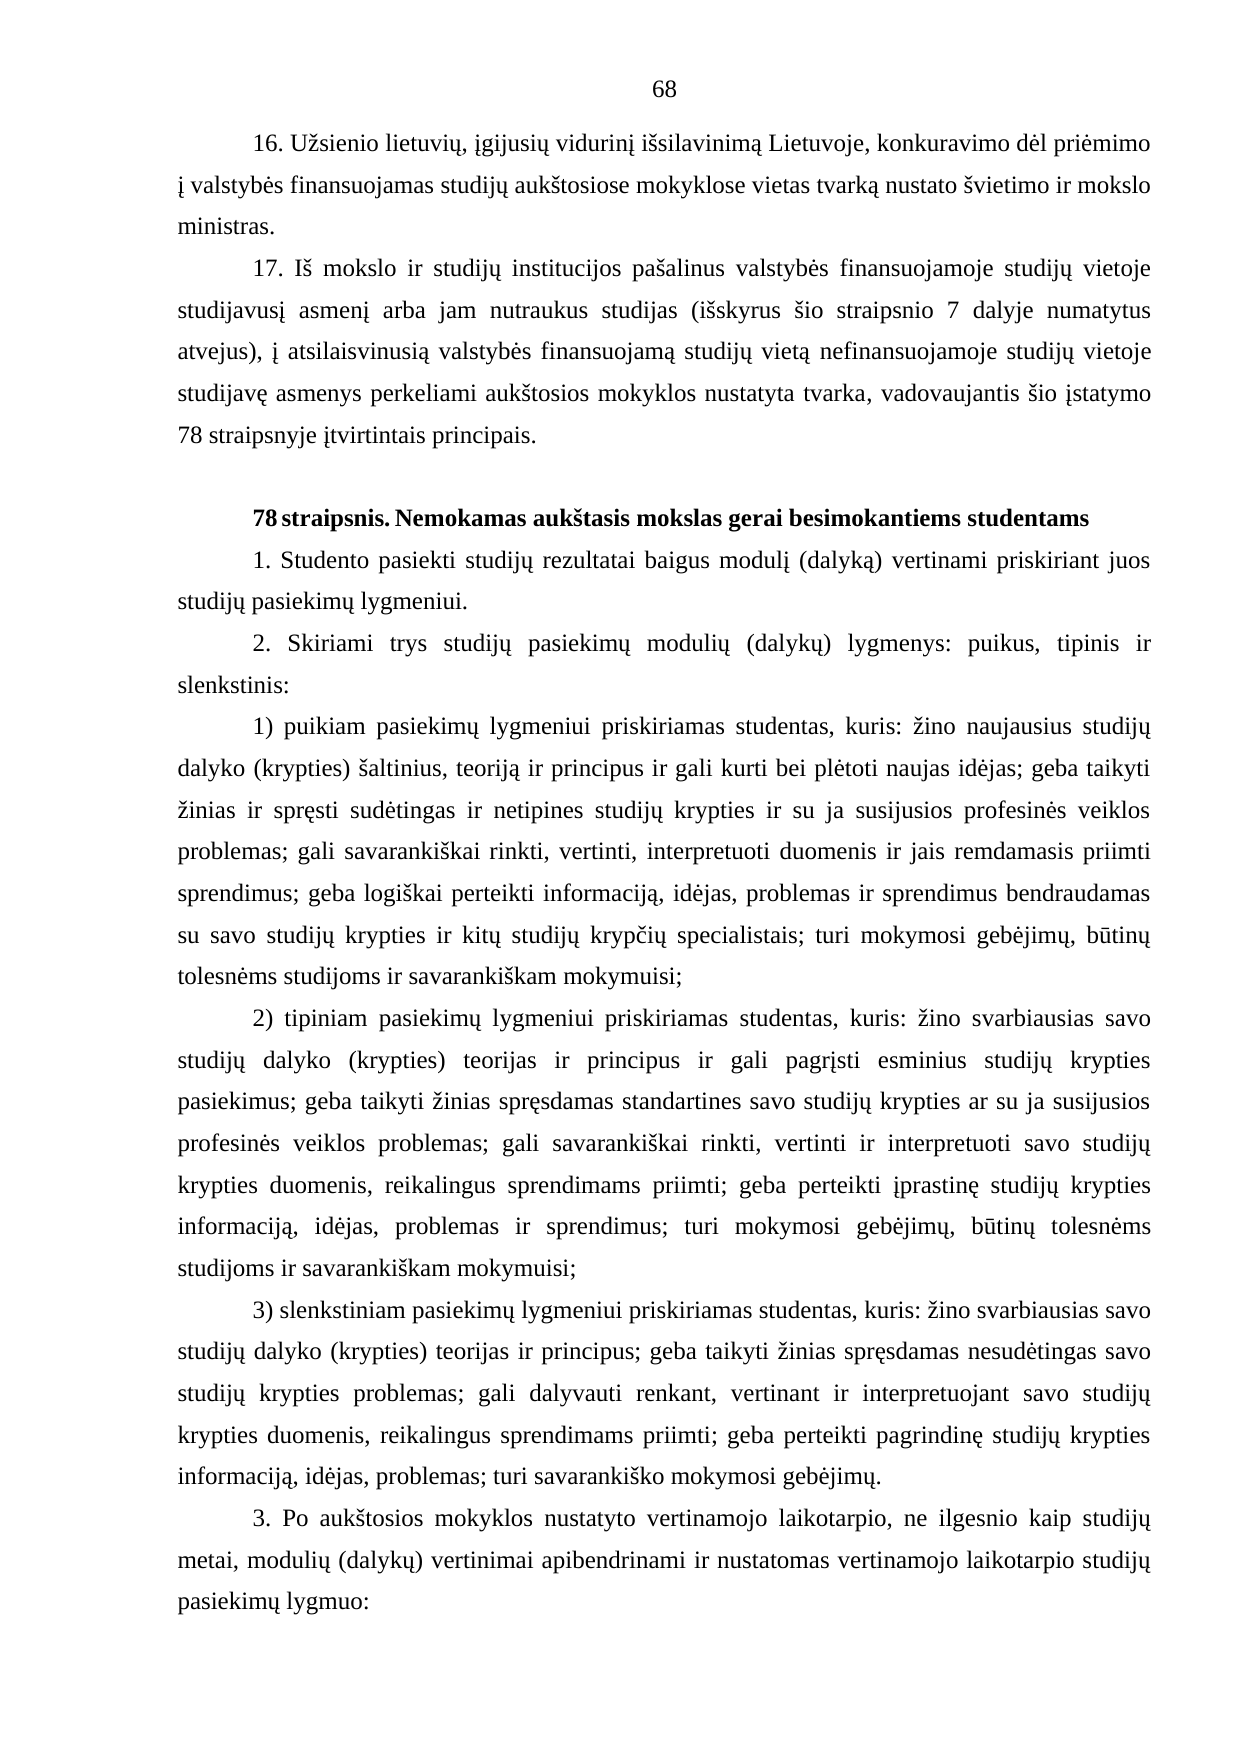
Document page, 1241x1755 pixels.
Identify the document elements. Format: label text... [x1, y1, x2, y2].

text 2. Skiriami trys studijų pasiekimų modulių (dalykų) lygmenys: puikus, tipinis ir slenkstinis: [177, 618, 1152, 701]
text 2) tipiniam pasiekimų lygmeniui priskiriamas studentas, kuris: žino svarbiausias savo studijų dalyko (krypties) teorijas ir principus ir gali pagrįsti esminius studijų krypties pasiekimus; geba taikyti žinias spręsdamas standartines savo studijų krypties ar su ja susijusios profesinės veiklos problemas; gali savarankiškai rinkti, vertinti ir interpretuoti savo studijų krypties duomenis, reikalingus sprendimams priimti; geba perteikti įprastinę studijų krypties informaciją, idėjas, problemas ir sprendimus; turi mokymosi gebėjimų, būtinų tolesnėms studijoms ir savarankiškam mokymuisi; [177, 993, 1152, 1285]
text 78 straipsnis. Nemokamas aukštasis mokslas gerai besimokantiems studentams [177, 493, 1152, 535]
text 16. Užsienio lietuvių, įgijusių vidurinį išsilavinimą Lietuvoje, konkuravimo dėl priėmimo į valstybės finansuojamas studijų aukštosiose mokyklose vietas tvarką nustato švietimo ir mokslo ministras. [177, 118, 1152, 243]
text 17. Iš mokslo ir studijų institucijos pašalinus valstybės finansuojamoje studijų vietoje studijavusį asmenį arba jam nutraukus studijas (išskyrus šio straipsnio 7 dalyje numatytus atvejus), į atsilaisvinusią valstybės finansuojamą studijų vietą nefinansuojamoje studijų vietoje studijavę asmenys perkeliami aukštosios mokyklos nustatyta tvarka, vadovaujantis šio įstatymo 78 straipsnyje įtvirtintais principais. [177, 243, 1152, 451]
text 1. Studento pasiekti studijų rezultatai baigus modulį (dalyką) vertinami priskiriant juos studijų pasiekimų lygmeniui. [177, 535, 1152, 618]
text 1) puikiam pasiekimų lygmeniui priskiriamas studentas, kuris: žino naujausius studijų dalyko (krypties) šaltinius, teoriją ir principus ir gali kurti bei plėtoti naujas idėjas; geba taikyti žinias ir spręsti sudėtingas ir netipines studijų krypties ir su ja susijusios profesinės veiklos problemas; gali savarankiškai rinkti, vertinti, interpretuoti duomenis ir jais remdamasis priimti sprendimus; geba logiškai perteikti informaciją, idėjas, problemas ir sprendimus bendraudamas su savo studijų krypties ir kitų studijų krypčių specialistais; turi mokymosi gebėjimų, būtinų tolesnėms studijoms ir savarankiškam mokymuisi; [177, 701, 1152, 993]
text 3) slenkstiniam pasiekimų lygmeniui priskiriamas studentas, kuris: žino svarbiausias savo studijų dalyko (krypties) teorijas ir principus; geba taikyti žinias spręsdamas nesudėtingas savo studijų krypties problemas; gali dalyvauti renkant, vertinant ir interpretuojant savo studijų krypties duomenis, reikalingus sprendimams priimti; geba perteikti pagrindinę studijų krypties informaciją, idėjas, problemas; turi savarankiško mokymosi gebėjimų. [177, 1285, 1152, 1493]
text 3. Po aukštosios mokyklos nustatyto vertinamojo laikotarpio, ne ilgesnio kaip studijų metai, modulių (dalykų) vertinimai apibendrinami ir nustatomas vertinamojo laikotarpio studijų pasiekimų lygmuo: [177, 1493, 1152, 1618]
